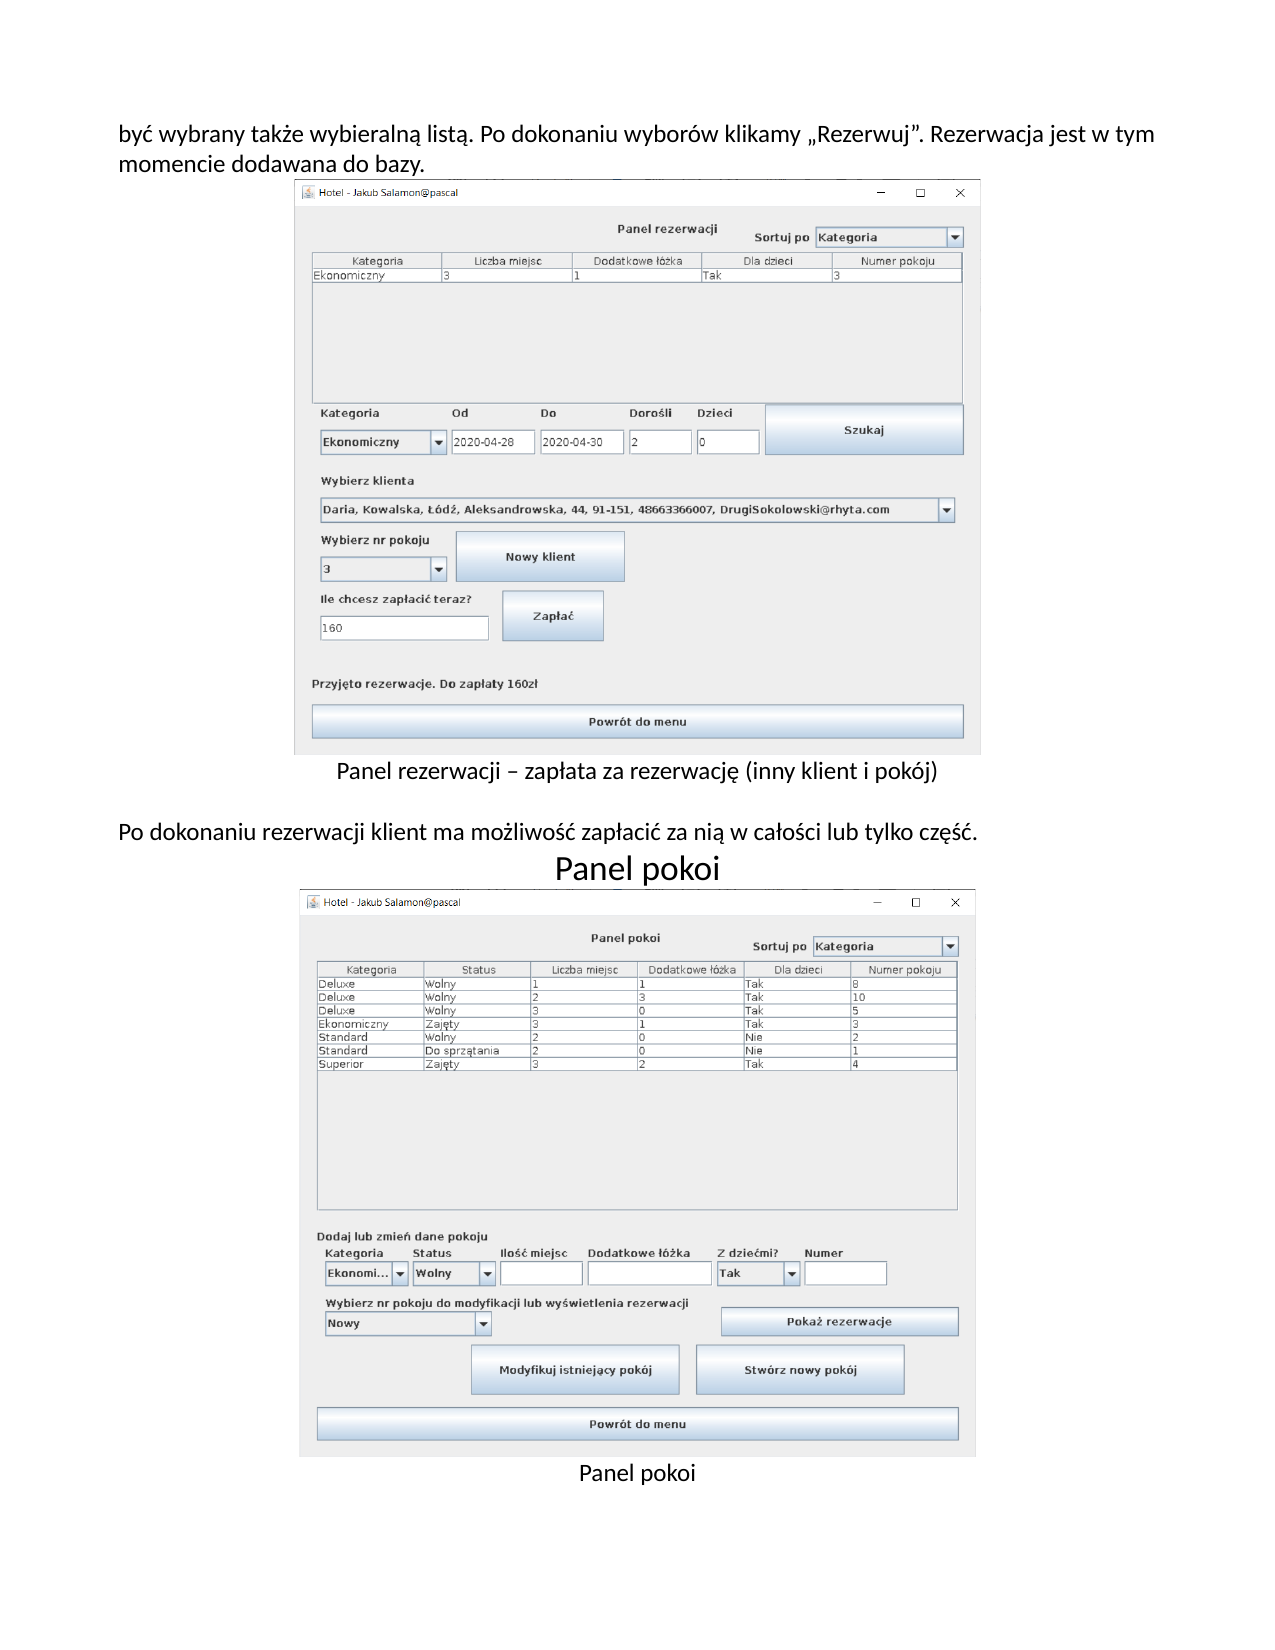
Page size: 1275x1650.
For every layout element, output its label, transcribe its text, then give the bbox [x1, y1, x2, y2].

text Panel pokoi [118, 846, 1157, 890]
picture [294, 179, 981, 755]
picture [299, 889, 976, 1457]
text Panel pokoi [118, 1457, 1157, 1487]
text być wybrany także wybieralną listą. Po dokonaniu wyborów klikamy „Rezerwuj”. Rezerwacja jest w tym momencie dodawana do bazy. [118, 118, 1157, 179]
text Panel rezerwacji – zapłata za rezerwację (inny klient i pokój) [118, 755, 1157, 816]
text Po dokonaniu rezerwacji klient ma możliwość zapłacić za nią w całości lub tylko część. [118, 816, 1157, 846]
